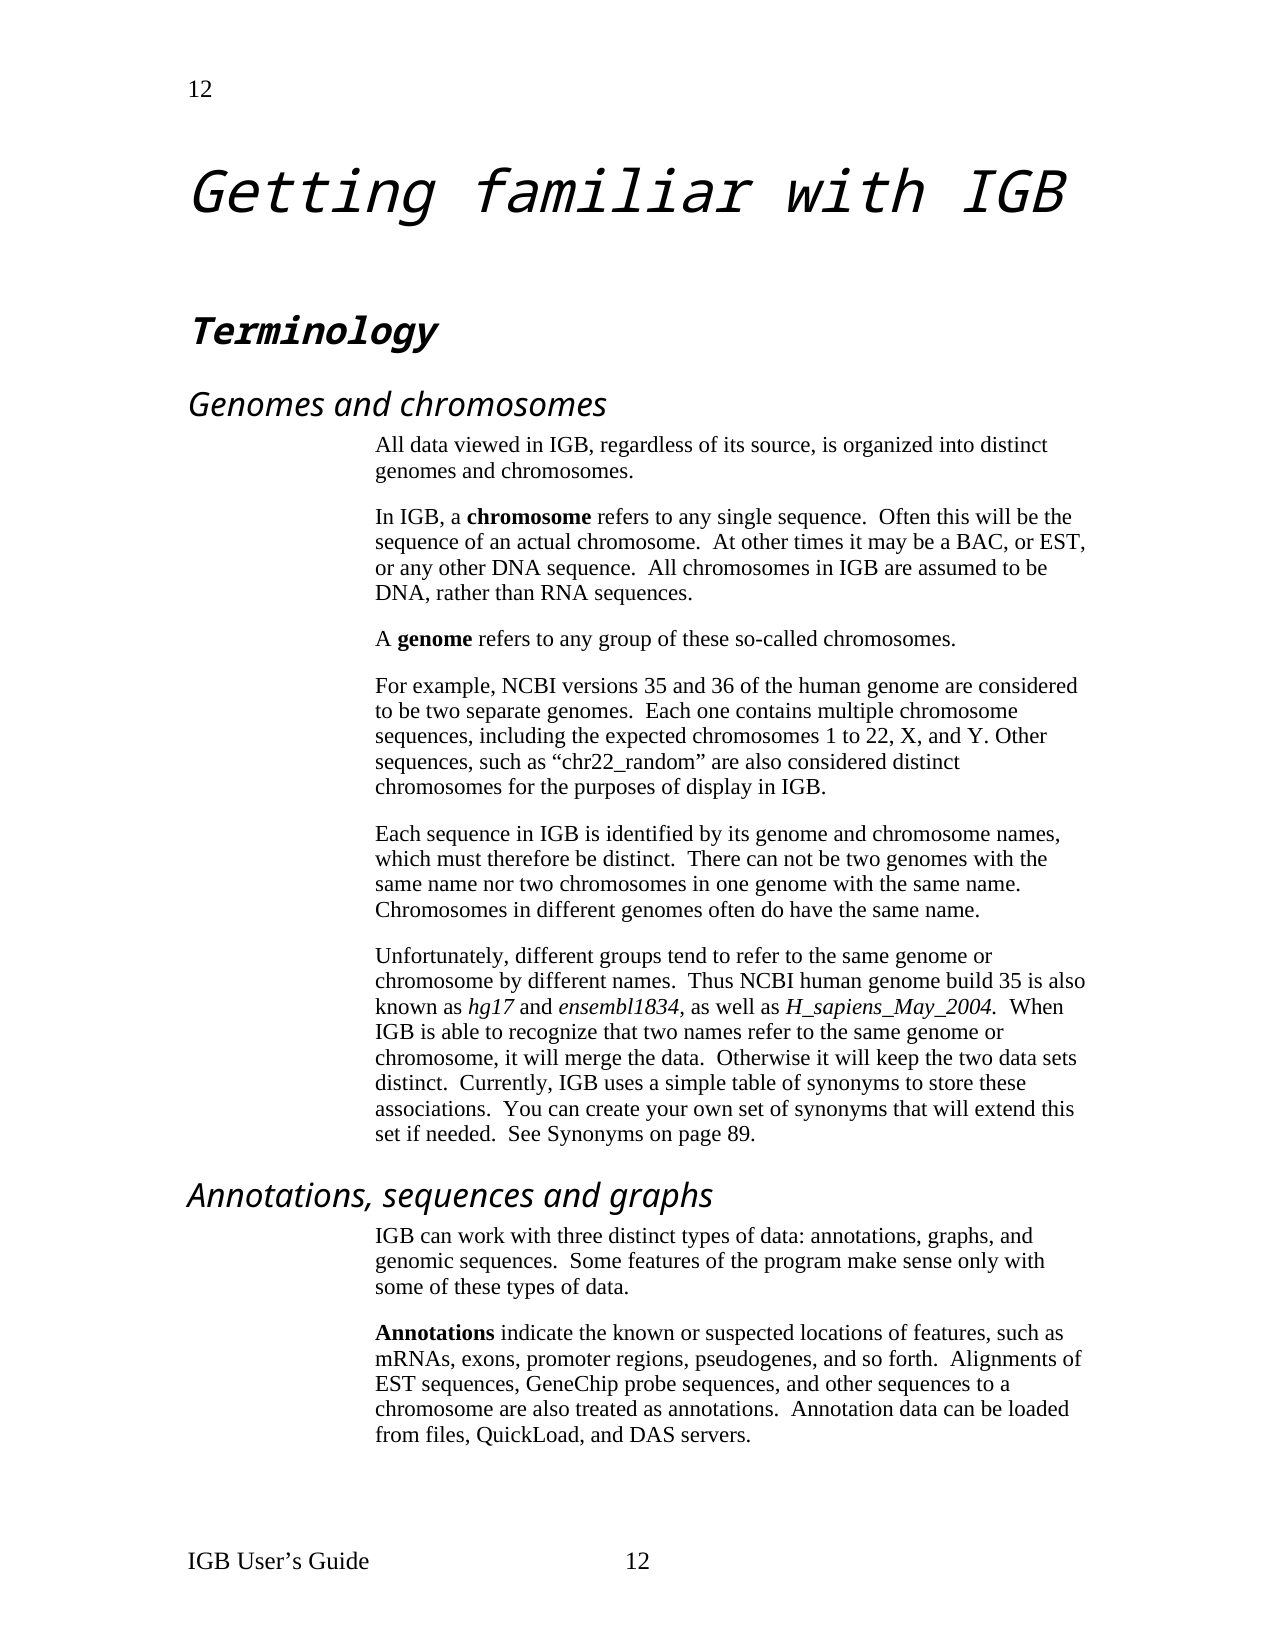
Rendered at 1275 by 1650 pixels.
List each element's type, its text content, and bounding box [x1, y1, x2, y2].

subtitle Genomes and chromosomes [187, 381, 1087, 426]
text A genome refers to any group of these so-called chromosomes. [375, 626, 1087, 652]
subtitle Terminology [187, 304, 1087, 356]
text Annotations indicate the known or suspected locations of features, such as mRNAs, exons, promoter regions, pseudogenes, and so forth. Alignments of EST sequences, GeneChip probe sequences, and other sequences to a chromosome are also treated as annotations. Annotation data can be loaded from files, QuickLoad, and DAS servers. [375, 1320, 1087, 1447]
text Each sequence in IGB is identified by its genome and chromosome names, which must therefore be distinct. There can not be two genomes with the same name nor two chromosomes in one genome with the same name. Chromosomes in different genomes often do have the same name. [375, 821, 1087, 922]
text In IGB, a chromosome refers to any single sequence. Often this will be the sequence of an actual chromosome. At other times it may be a BAC, or EST, or any other DNA sequence. All chromosomes in IGB are assumed to be DNA, rather than RNA sequences. [375, 504, 1087, 606]
text IGB can work with three distinct types of data: annotations, graphs, and genomic sequences. Some features of the program make sense only with some of these types of data. [375, 1223, 1087, 1299]
subtitle Getting familiar with IGB [187, 150, 1087, 229]
text All data viewed in IGB, regardless of its source, is organized into distinct genomes and chromosomes. [375, 432, 1087, 483]
subtitle Annotations, sequences and graphs [187, 1171, 1087, 1217]
text Unfortunately, different groups tend to refer to the same genome or chromosome by different names. Thus NCBI human genome build 35 is also known as hg17 and ensembl1834, as well as H_sapiens_May_2004. When IGB is able to recognize that two names refer to the same genome or chromosome, it will merge the data. Otherwise it will keep the two data sets distinct. Currently, IGB uses a simple table of synonyms to store these associations. You can create your own set of synonyms that will extend this set if needed. See Synonyms on page 86. [375, 943, 1087, 1146]
text For example, NCBI versions 35 and 36 of the human genome are considered to be two separate genomes. Each one contains multiple chromosome sequences, including the expected chromosomes 1 to 22, X, and Y. Other sequences, such as “chr22_random” are also considered distinct chromosomes for the purposes of display in IGB. [375, 673, 1087, 800]
